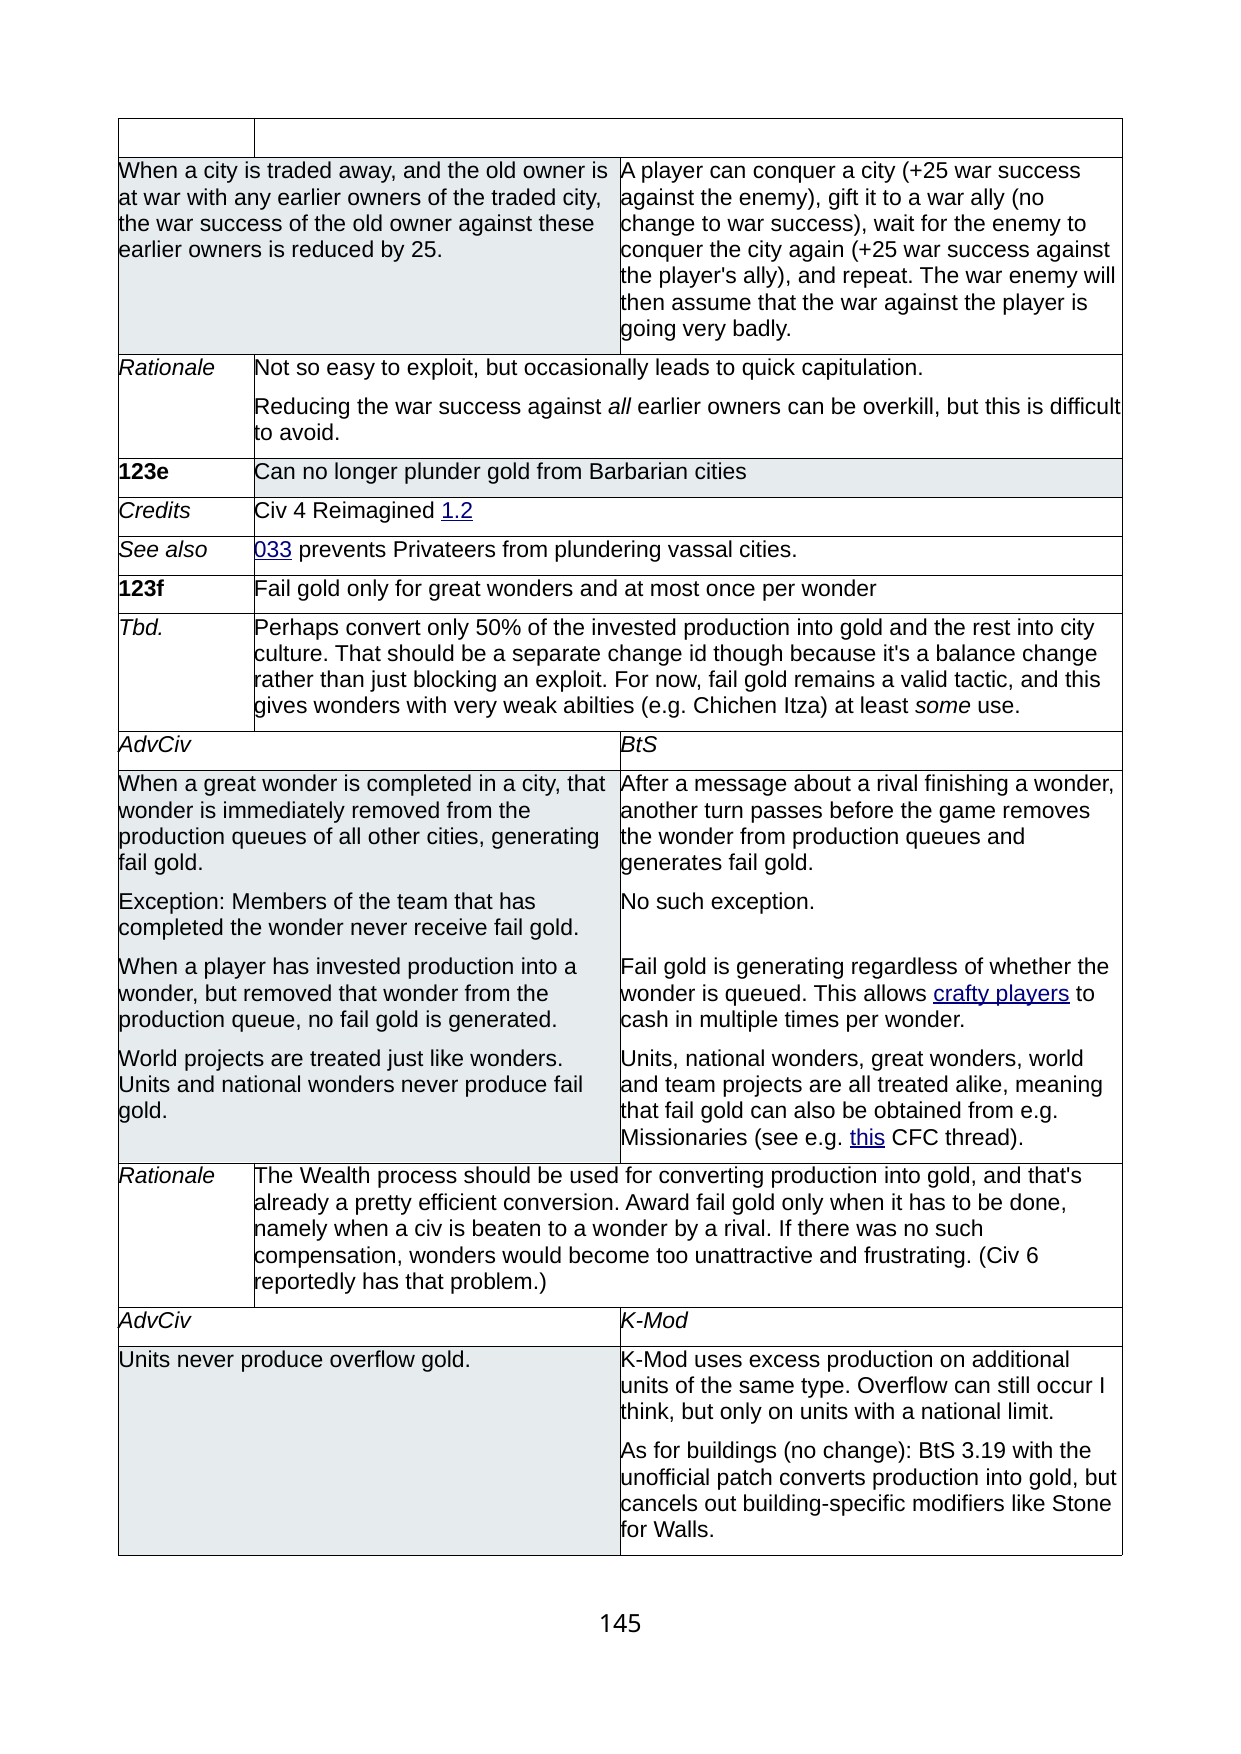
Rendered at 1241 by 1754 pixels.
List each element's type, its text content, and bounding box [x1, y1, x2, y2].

table_cell See also [119, 537, 254, 574]
table_cell AdvCiv [119, 732, 620, 770]
table_cell K-Mod [621, 1308, 1122, 1346]
table_cell 123f [119, 576, 254, 613]
table_cell The Wealth process should be used for converting production into gold, and that's already a pretty efficient conversion. Award fail gold only when it has to be done, namely when a civ is beaten to a wonder by a rival. If there was no such compensation, wonders would become too unattractive and frustrating. (Civ 6 reportedly has that problem.) [255, 1164, 1122, 1307]
table_cell [119, 119, 254, 157]
table_cell K-Mod uses excess production on additional units of the same type. Overflow can still occur I think, but only on units with a national limit. As for buildings (no change): BtS 3.19 with the unofficial patch converts production into gold, but cancels out building-specific modifiers like Stone for Walls. [621, 1347, 1122, 1555]
table_cell Perhaps convert only 50% of the invested production into gold and the rest into city culture. That should be a separate change id though because it's a balance change rather than just blocking an exploit. For now, fail gold remains a valid tactic, and this gives wonders with very weak abilties (e.g. Chichen Itza) at least some use. [255, 614, 1122, 731]
table_cell Can no longer plunder gold from Barbarian cities [255, 459, 1122, 497]
table_cell When a city is traded away, and the old owner is at war with any earlier owners of the traded city, the war success of the old owner against these earlier owners is reduced by 25. [119, 158, 620, 354]
table_cell Fail gold only for great wonders and at most once per wonder [255, 576, 1122, 613]
table_cell 123e [119, 459, 254, 497]
table_cell A player can conquer a city (+25 war success against the enemy), gift it to a war ally (no change to war success), wait for the enemy to conquer the city again (+25 war success against the player's ally), and repeat. The war enemy will then assume that the war against the player is going very badly. [621, 158, 1122, 354]
table_cell Not so easy to exploit, but occasionally leads to quick capitulation. Reducing the war success against all earlier owners can be overkill, but this is difficult to avoid. [255, 355, 1122, 458]
table_cell Civ 4 Reimagined 1.2 [255, 498, 1122, 536]
table_cell Units never produce overflow gold. [119, 1347, 620, 1555]
table_cell 033 prevents Privateers from plundering vassal cities. [255, 537, 1122, 574]
table_cell Rationale [119, 355, 254, 458]
table_cell Credits [119, 498, 254, 536]
table_cell Tbd. [119, 614, 254, 731]
table_cell AdvCiv [119, 1308, 620, 1346]
table_cell After a message about a rival finishing a wonder, another turn passes before the game removes the wonder from production queues and generates fail gold. No such exception. Fail gold is generating regardless of whether the wonder is queued. This allows crafty players to cash in multiple times per wonder. Units, national wonders, great wonders, world and team projects are all treated alike, meaning that fail gold can also be obtained from e.g. Missionaries (see e.g. this CFC thread). [621, 771, 1122, 1162]
table_cell Rationale [119, 1164, 254, 1307]
table_cell BtS [621, 732, 1122, 770]
table_cell [255, 119, 1122, 157]
table_cell When a great wonder is completed in a city, that wonder is immediately removed from the production queues of all other cities, generating fail gold. Exception: Members of the team that has completed the wonder never receive fail gold. When a player has invested production into a wonder, but removed that wonder from the production queue, no fail gold is generated. World projects are treated just like wonders. Units and national wonders never produce fail gold. [119, 771, 620, 1162]
